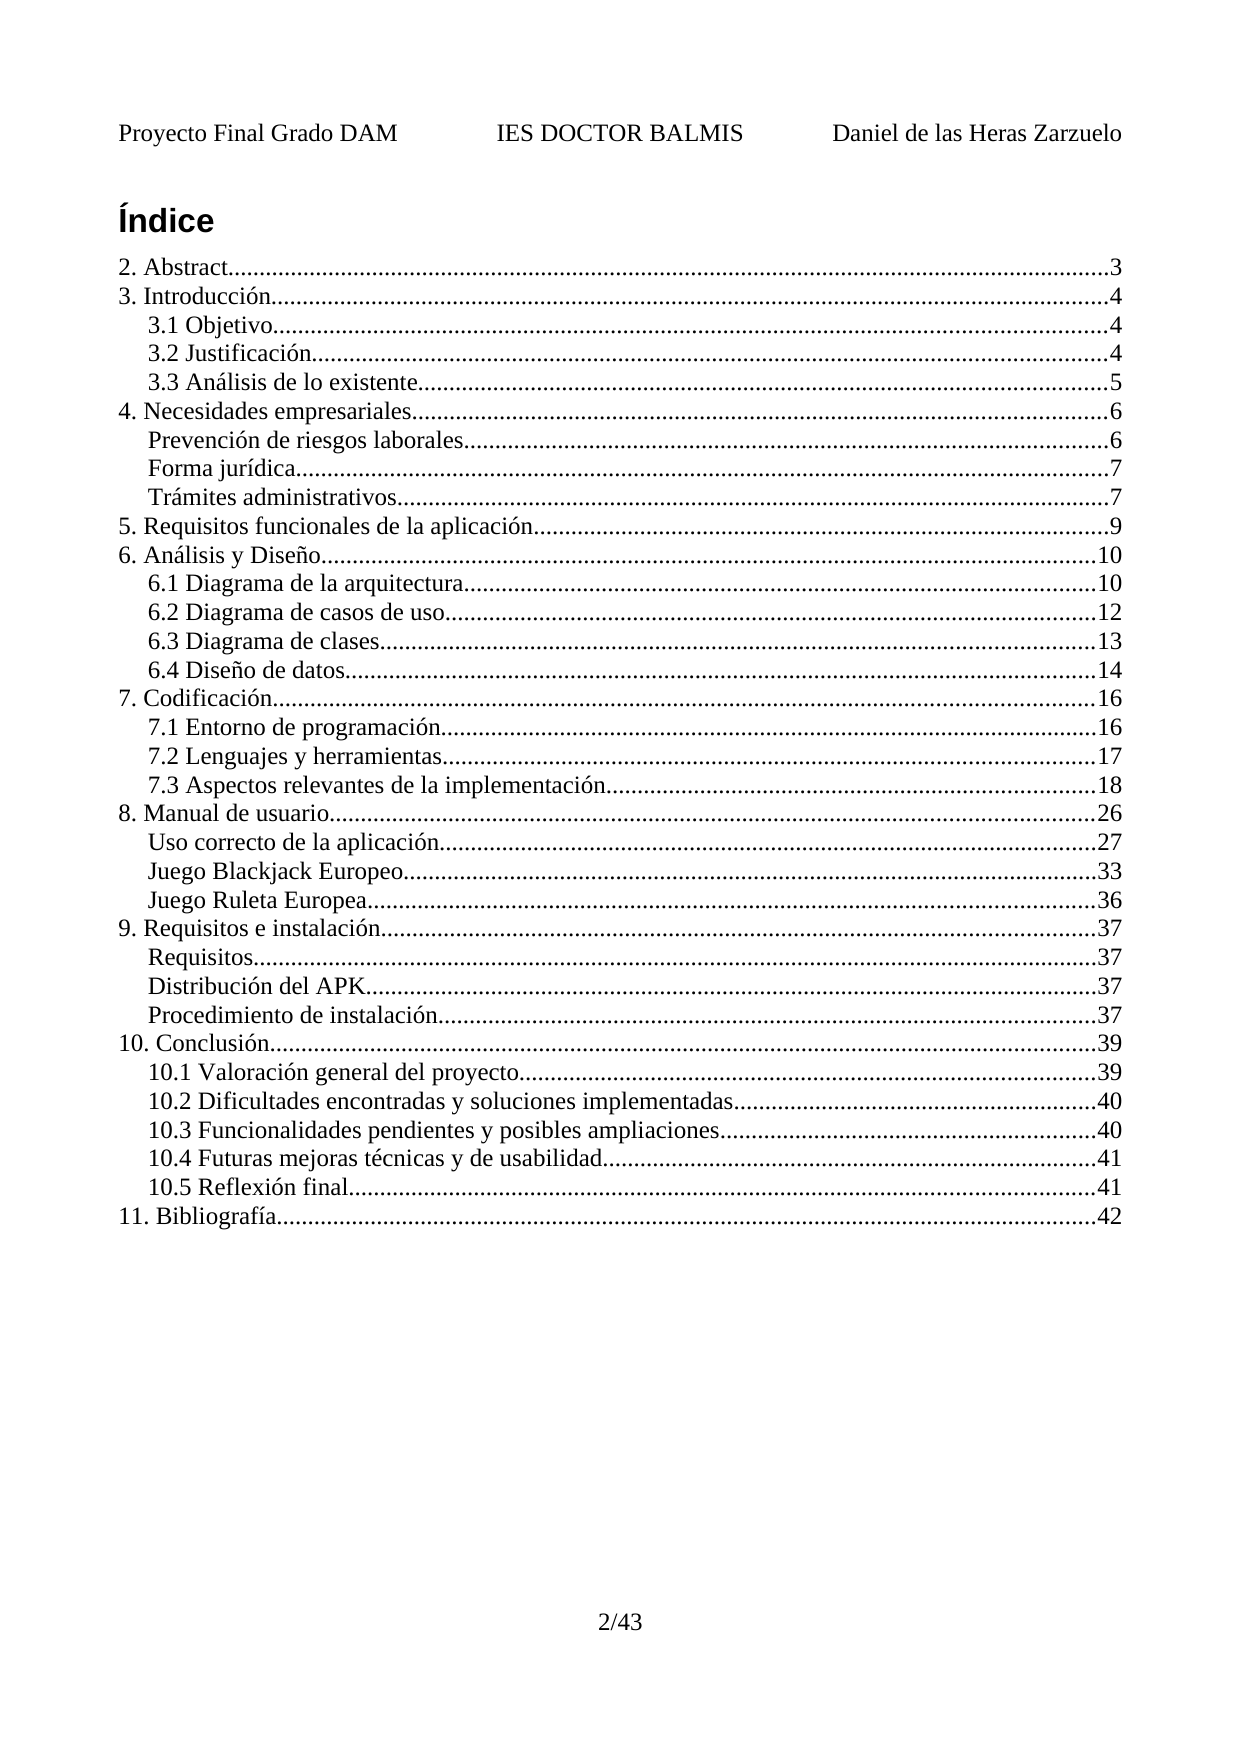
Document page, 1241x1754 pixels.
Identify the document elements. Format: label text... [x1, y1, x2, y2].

text Uso correcto de la aplicación 27 [148, 827, 1122, 856]
text Forma jurídica 7 [148, 453, 1122, 482]
text 10.2 Dificultades encontradas y soluciones implementadas 40 [148, 1086, 1122, 1115]
text 7.1 Entorno de programación 16 [148, 712, 1122, 741]
text 5. Requisitos funcionales de la aplicación 9 [118, 511, 1122, 540]
text 8. Manual de usuario 26 [118, 798, 1122, 827]
text 6.3 Diagrama de clases 13 [148, 626, 1122, 655]
text 9. Requisitos e instalación 37 [118, 913, 1122, 942]
text 10. Conclusión 39 [118, 1028, 1122, 1057]
subtitle Índice [118, 201, 1122, 240]
text Procedimiento de instalación 37 [148, 1000, 1122, 1028]
text 7. Codificación 16 [118, 683, 1122, 712]
text 10.3 Funcionalidades pendientes y posibles ampliaciones 40 [148, 1115, 1122, 1143]
text 10.5 Reflexión final 41 [148, 1172, 1122, 1201]
text 6.4 Diseño de datos 14 [148, 655, 1122, 683]
text Trámites administrativos 7 [148, 482, 1122, 511]
text Juego Ruleta Europea 36 [148, 885, 1122, 913]
text 10.1 Valoración general del proyecto 39 [148, 1057, 1122, 1086]
text 4. Necesidades empresariales 6 [118, 396, 1122, 425]
text 3. Introducción 4 [118, 281, 1122, 310]
text 6.1 Diagrama de la arquitectura 10 [148, 568, 1122, 597]
text 7.3 Aspectos relevantes de la implementación 18 [148, 770, 1122, 798]
text 3.1 Objetivo 4 [148, 310, 1122, 338]
text 7.2 Lenguajes y herramientas 17 [148, 741, 1122, 770]
text 10.4 Futuras mejoras técnicas y de usabilidad 41 [148, 1143, 1122, 1172]
text Requisitos 37 [148, 942, 1122, 971]
text 11. Bibliografía 42 [118, 1201, 1122, 1230]
text 6.2 Diagrama de casos de uso 12 [148, 597, 1122, 626]
text Distribución del APK 37 [148, 971, 1122, 1000]
text 3.2 Justificación 4 [148, 338, 1122, 367]
text 6. Análisis y Diseño 10 [118, 540, 1122, 568]
text Prevención de riesgos laborales 6 [148, 425, 1122, 453]
text 3.3 Análisis de lo existente 5 [148, 367, 1122, 396]
text 2. Abstract 3 [118, 252, 1122, 281]
text Juego Blackjack Europeo 33 [148, 856, 1122, 885]
